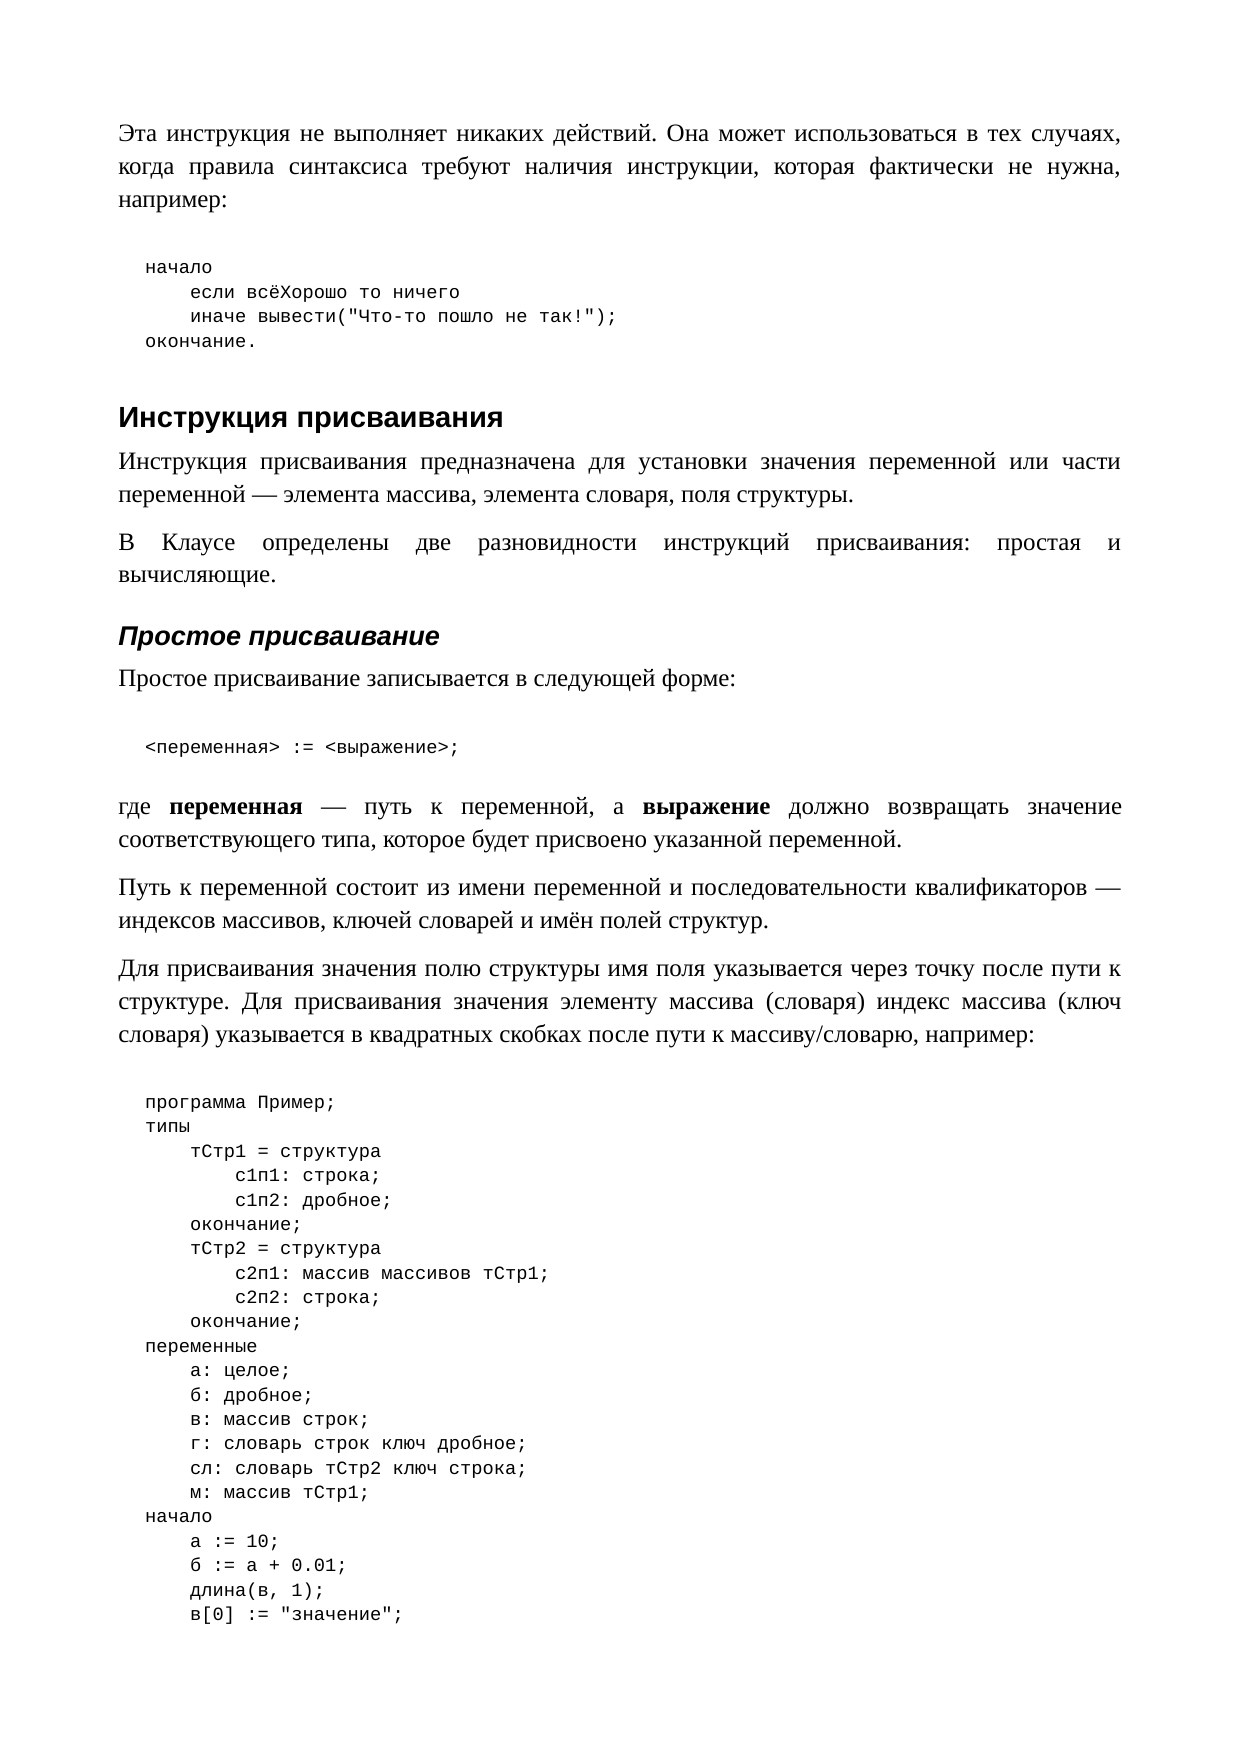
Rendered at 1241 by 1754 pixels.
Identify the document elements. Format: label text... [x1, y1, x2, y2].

text тСтр1 = структура [136, 1133, 1104, 1157]
text начало [136, 1498, 1104, 1523]
text в: массив строк; [136, 1401, 1104, 1425]
text с1п2: дробное; [136, 1182, 1104, 1206]
text м: массив тСтр1; [136, 1474, 1104, 1498]
text тСтр2 = структура [136, 1230, 1104, 1255]
text начало если всёХорошо то ничего иначе вывести("Что-то пошло не так!"); окончание. [136, 249, 1104, 362]
text окончание; [136, 1206, 1104, 1230]
text В Клаусе определены две разновидности инструкций присваивания: простая и вычисляющие. [118, 527, 1122, 588]
subtitle Простое присваивание [118, 620, 1122, 651]
text с2п1: массив массивов тСтр1; [136, 1255, 1104, 1279]
text сл: словарь тСтр2 ключ строка; [136, 1450, 1104, 1474]
text г: словарь строк ключ дробное; [136, 1425, 1104, 1450]
subtitle Инструкция присваивания [118, 400, 1122, 433]
text Простое присваивание записывается в следующей форме: [118, 663, 1122, 692]
text типы [136, 1108, 1104, 1133]
text переменные [136, 1328, 1104, 1352]
text б: дробное; [136, 1377, 1104, 1401]
text <переменная> := <выражение>; [136, 729, 1104, 768]
text с1п1: строка; [136, 1157, 1104, 1182]
text а: целое; [136, 1352, 1104, 1377]
text с2п2: строка; [136, 1279, 1104, 1303]
text где переменная — путь к переменной, а выражение должно возвращать значение соответствующего типа, которое будет присвоено указанной переменной. [118, 791, 1122, 853]
text а := 10; [136, 1523, 1104, 1547]
text Инструкция присваивания предназначена для установки значения переменной или части переменной — элемента массива, элемента словаря, поля структуры. [118, 446, 1122, 508]
text программа Пример; [136, 1084, 1104, 1108]
text б := а + 0.01; [136, 1547, 1104, 1572]
text Для присваивания значения полю структуры имя поля указывается через точку после пути к структуре. Для присваивания значения элементу массива (словаря) индекс массива (ключ словаря) указывается в квадратных скобках после пути к массиву/словарю, например: [118, 953, 1122, 1047]
text в[0] := "значение"; [136, 1596, 1104, 1626]
text длина(в, 1); [136, 1572, 1104, 1596]
text окончание; [136, 1303, 1104, 1328]
text Путь к переменной состоит из имени переменной и последовательности квалификаторов — индексов массивов, ключей словарей и имён полей структур. [118, 872, 1122, 934]
text Эта инструкция не выполняет никаких действий. Она может использоваться в тех случаях, когда правила синтаксиса требуют наличия инструкции, которая фактически не нужна, например: [118, 118, 1122, 213]
